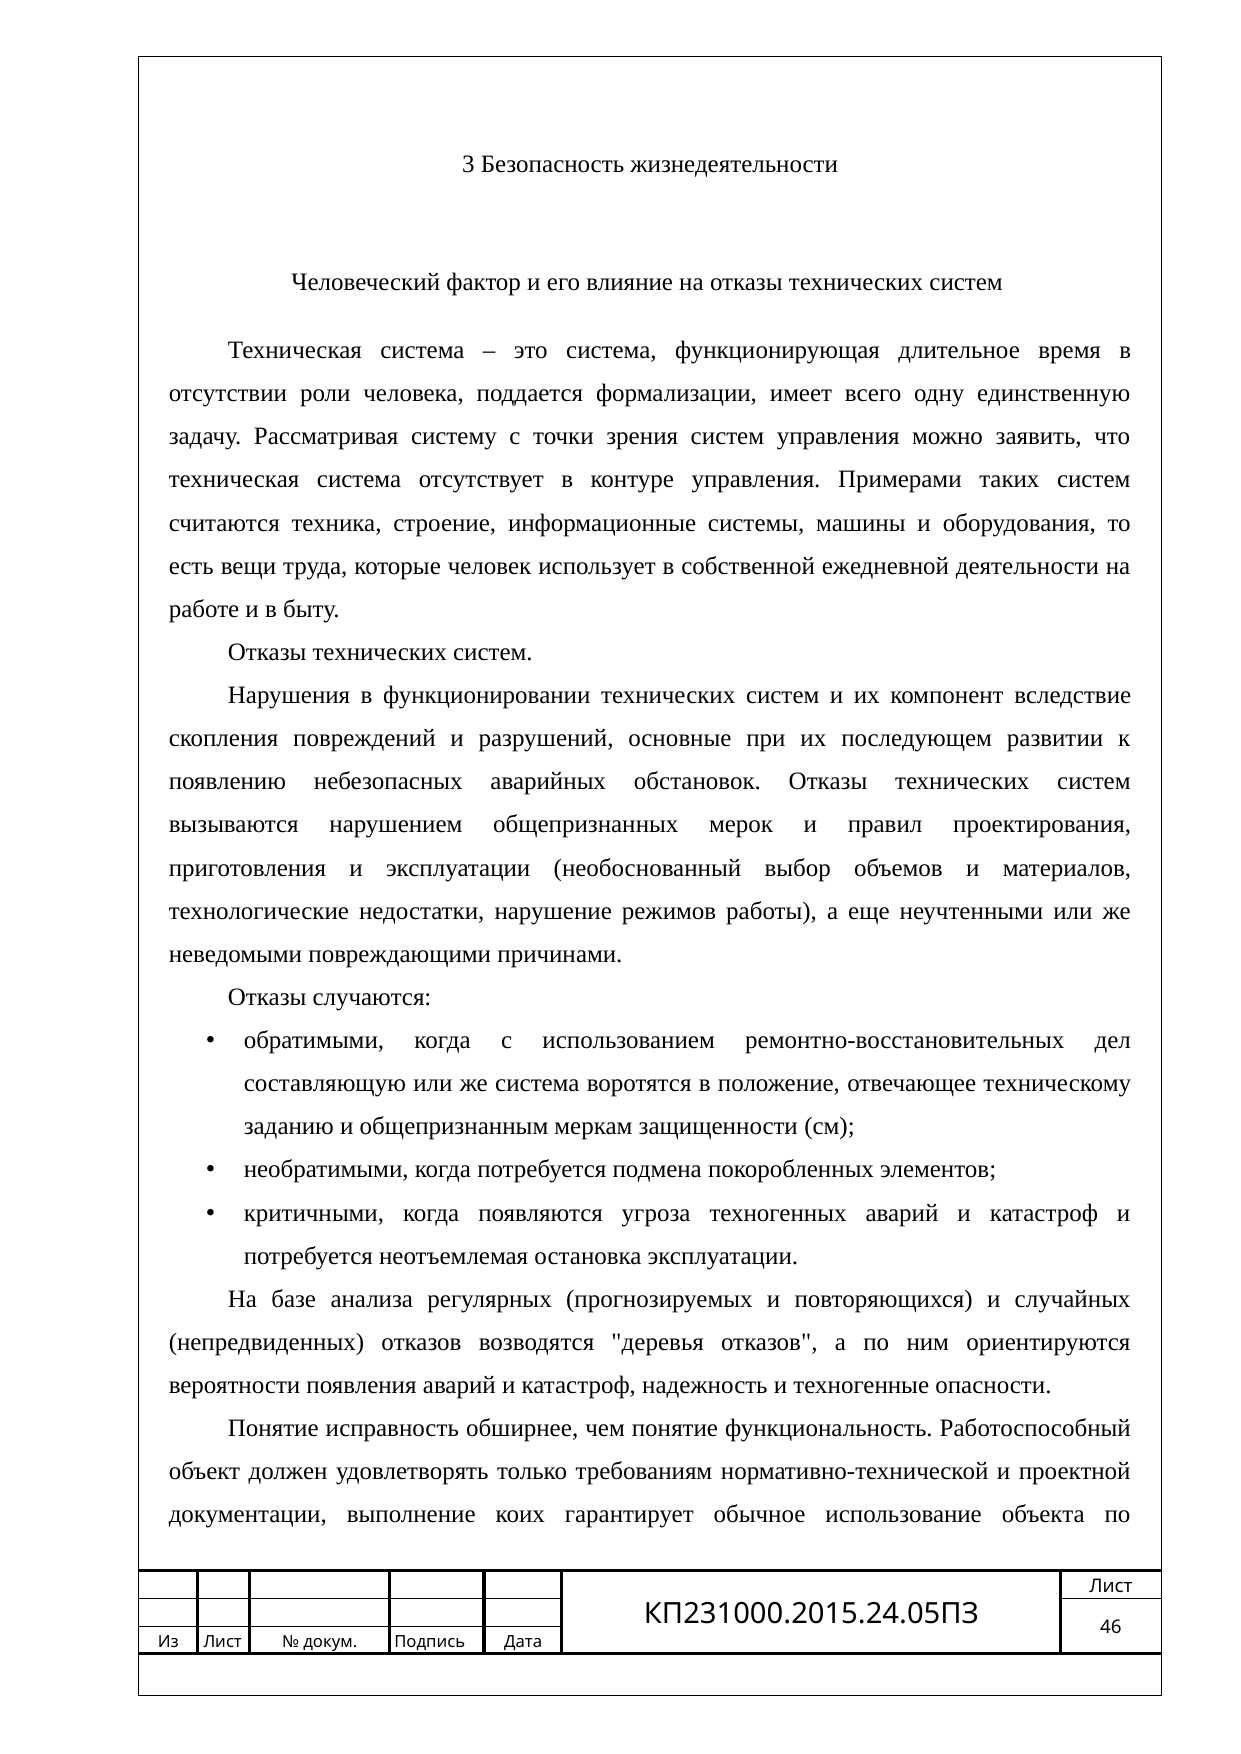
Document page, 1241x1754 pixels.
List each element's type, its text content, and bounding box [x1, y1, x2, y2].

text Отказы технических систем. [168, 637, 1132, 666]
list критичными, когда появляются угроза техногенных аварий и катастроф и потребуется неотъемлемая остановка эксплуатации. [206, 1198, 1132, 1269]
text На базе анализа регулярных (прогнозируемых и повторяющихся) и случайных (непредвиденных) отказов возводятся "деревья отказов", а по ним ориентируются вероятности появления аварий и катастроф, надежность и техногенные опасности. [168, 1284, 1132, 1399]
list обратимыми, когда с использованием ремонтно-восстановительных дел составляющую или же система воротятся в положение, отвечающее техническому заданию и общепризнанным меркам защищенности (см); [206, 1025, 1132, 1140]
subtitle Человеческий фактор и его влияние на отказы технических систем [168, 267, 1132, 296]
subtitle 3 Безопасность жизнедеятельности [168, 149, 1132, 178]
text Техническая система – это система, функционирующая длительное время в отсутствии роли человека, поддается формализации, имеет всего одну единственную задачу. Рассматривая систему с точки зрения систем управления можно заявить, что техническая система отсутствует в контуре управления. Примерами таких систем считаются техника, строение, информационные системы, машины и оборудования, то есть вещи труда, которые человек использует в собственной ежедневной деятельности на работе и в быту. [168, 335, 1132, 623]
list необратимыми, когда потребуется подмена покоробленных элементов; [206, 1154, 1132, 1183]
text Понятие исправность обширнее, чем понятие функциональность. Работоспособный объект должен удовлетворять только требованиям нормативно-технической и проектной документации, выполнение коих гарантирует обычное использование объекта по [168, 1413, 1132, 1528]
text Отказы случаются: [168, 982, 1132, 1011]
text Нарушения в функционировании технических систем и их компонент вследствие скопления повреждений и разрушений, основные при их последующем развитии к появлению небезопасных аварийных обстановок. Отказы технических систем вызываются нарушением общепризнанных мерок и правил проектирования, приготовления и эксплуатации (необоснованный выбор объемов и материалов, технологические недостатки, нарушение режимов работы), а еще неучтенными или же неведомыми повреждающими причинами. [168, 680, 1132, 968]
